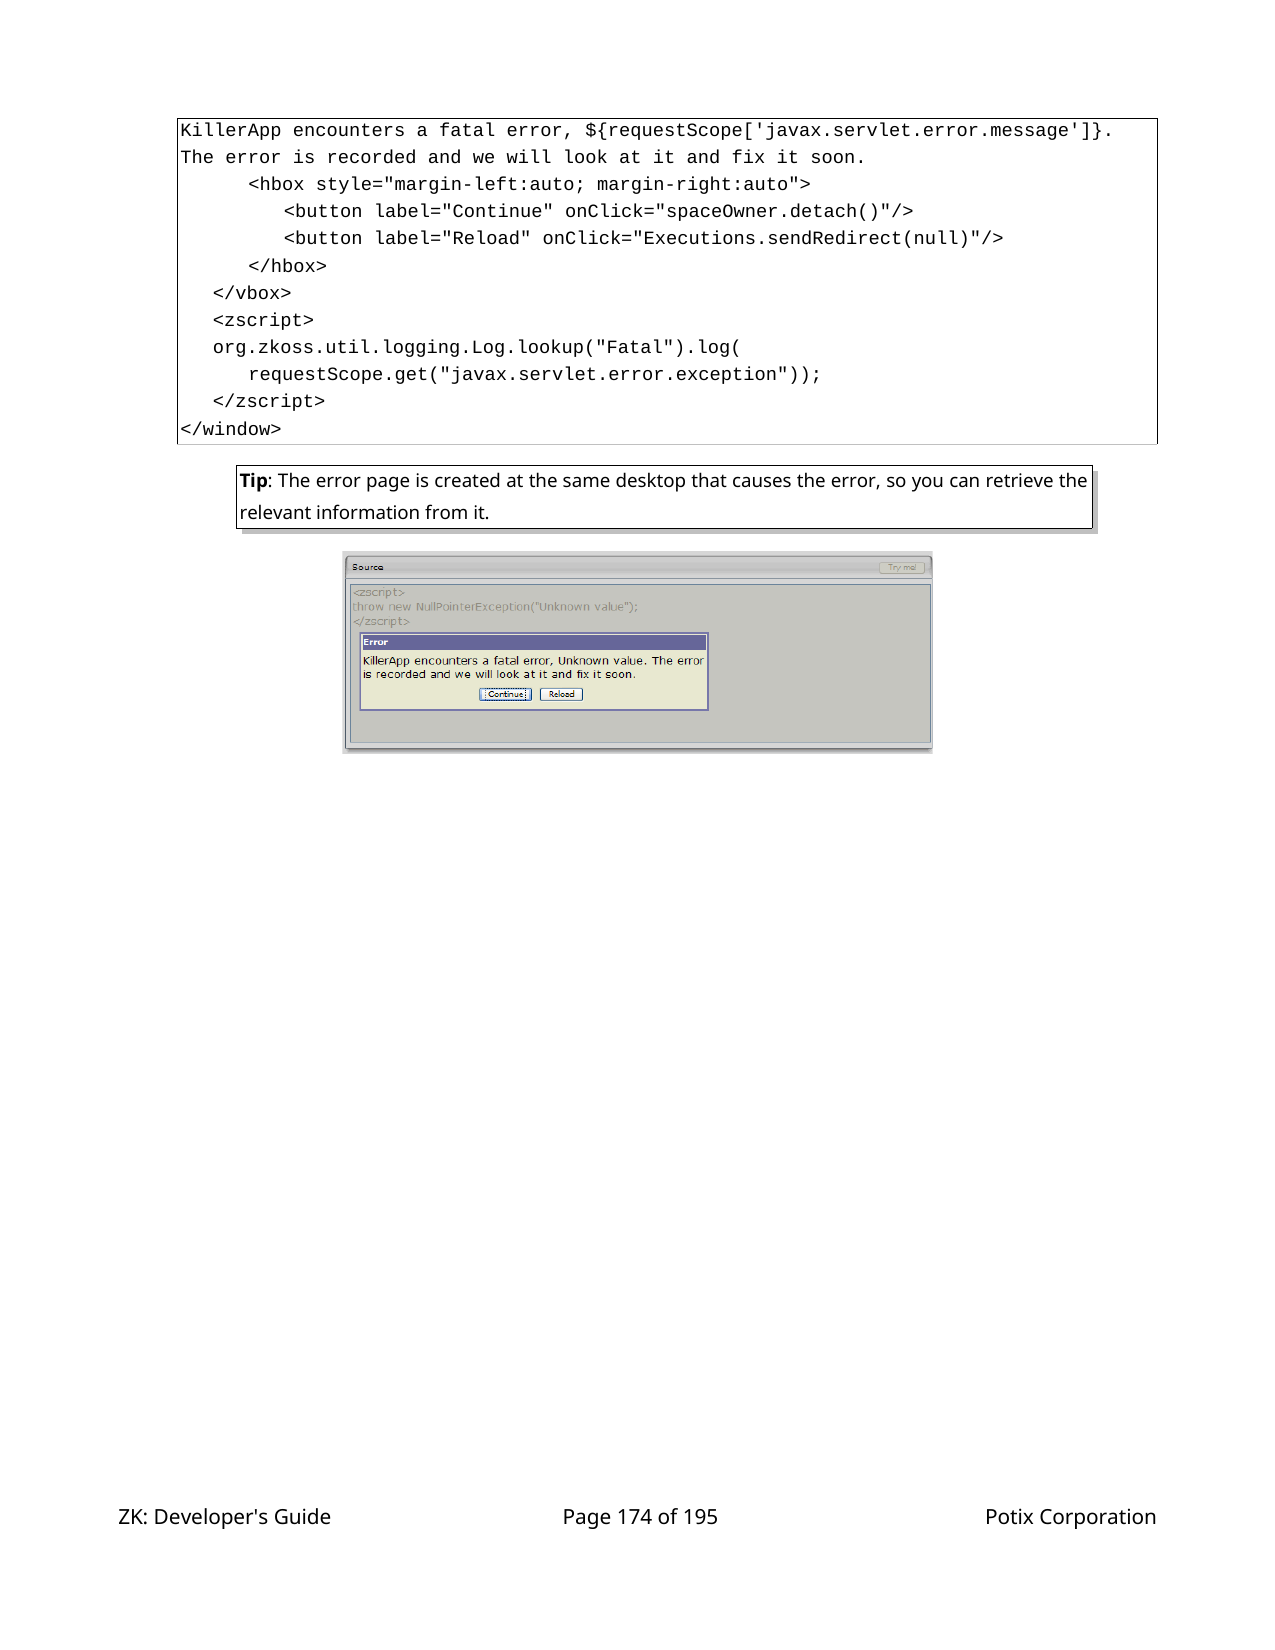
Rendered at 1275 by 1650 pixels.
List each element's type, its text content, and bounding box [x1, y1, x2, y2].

text requestScope.get("javax.servlet.error.exception")); [178, 362, 1157, 386]
text <button label="Reload" onClick="Executions.sendRedirect(null)"/> [178, 226, 1157, 251]
text </window> [178, 417, 1157, 444]
picture [342, 551, 933, 754]
text </vbox> [178, 281, 1157, 305]
text <button label="Continue" onClick="spaceOwner.detach()"/> [178, 199, 1157, 223]
text <zscript> [178, 308, 1157, 332]
text </zscript> [178, 389, 1157, 414]
text Tip: The error page is created at the same desktop that causes the error, so you can retrieve the relevant information from it. [237, 466, 1092, 528]
text </hbox> [178, 253, 1157, 278]
text org.zkoss.util.logging.Log.lookup("Fatal").log( [178, 335, 1157, 359]
text <hbox style="margin-left:auto; margin-right:auto"> [178, 172, 1157, 196]
text KillerApp encounters a fatal error, ${requestScope['javax.servlet.error.message']}. The error is recorded and we will look at it and fix it soon. [178, 119, 1157, 169]
